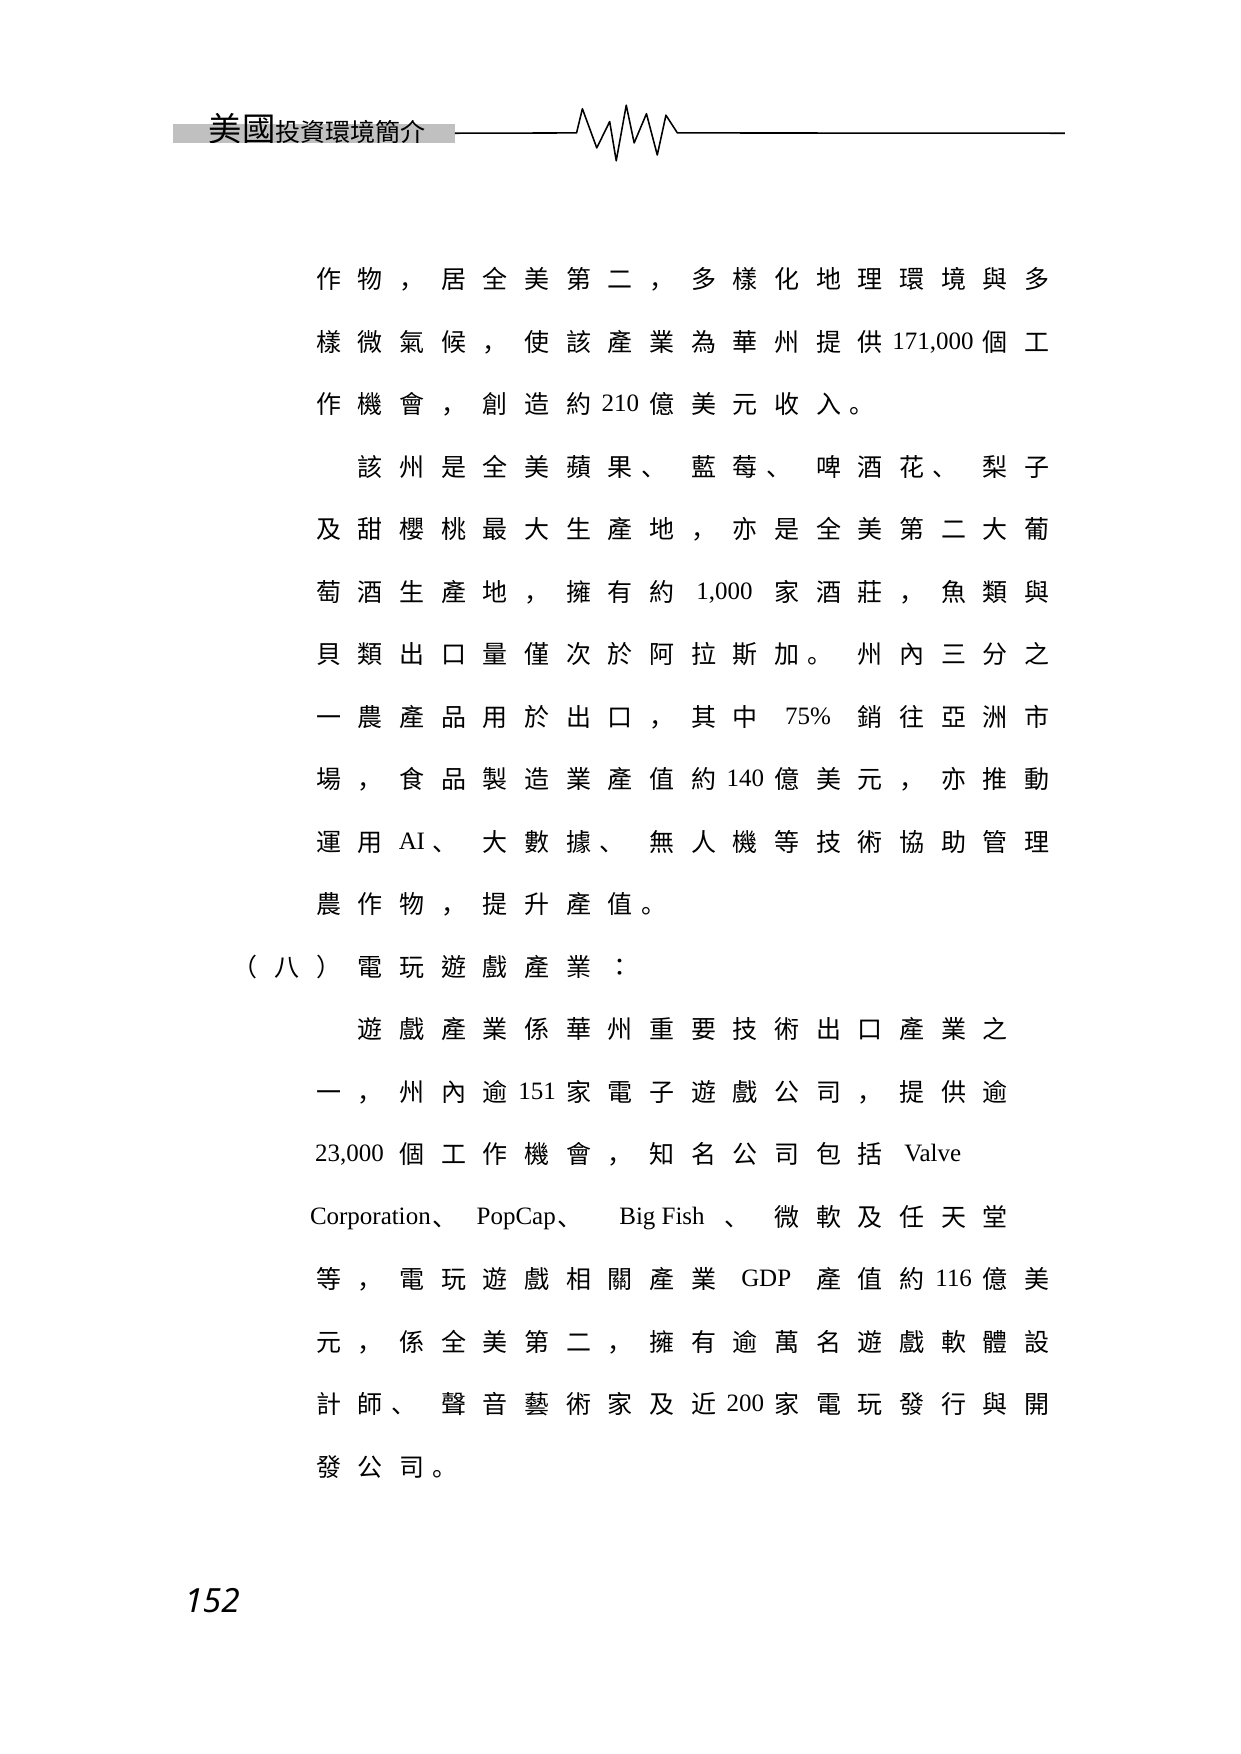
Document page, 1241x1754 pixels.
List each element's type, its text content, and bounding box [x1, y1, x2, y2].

text 遊戲產業係華州重要技術出口產業之一，州內逾151家電子遊戲公司，提供逾23,000個工作機會，知名公司包括Valve Corporation、PopCap、Big Fish、微軟及任天堂等，電玩遊戲相關產業GDP產值約116億美元，係全美第二，擁有逾萬名遊戲軟體設計師、聲音藝術家及近200家電玩發行與開發公司。 [281, 986, 1058, 1486]
text 該州是全美蘋果、藍莓、啤酒花、梨子及甜櫻桃最大生產地，亦是全美第二大葡萄酒生產地，擁有約1,000家酒莊，魚類與貝類出口量僅次於阿拉斯加。州內三分之一農產品用於出口，其中75%銷往亞洲市場，食品製造業產值約140億美元，亦推動運用AI、大數據、無人機等技術協助管理農作物，提升產值。 [281, 424, 1058, 924]
text （八）電玩遊戲產業： [207, 924, 1058, 986]
text 作物，居全美第二，多樣化地理環境與多樣微氣候，使該產業為華州提供171,000個工作機會，創造約210億美元收入。 [281, 236, 1058, 424]
